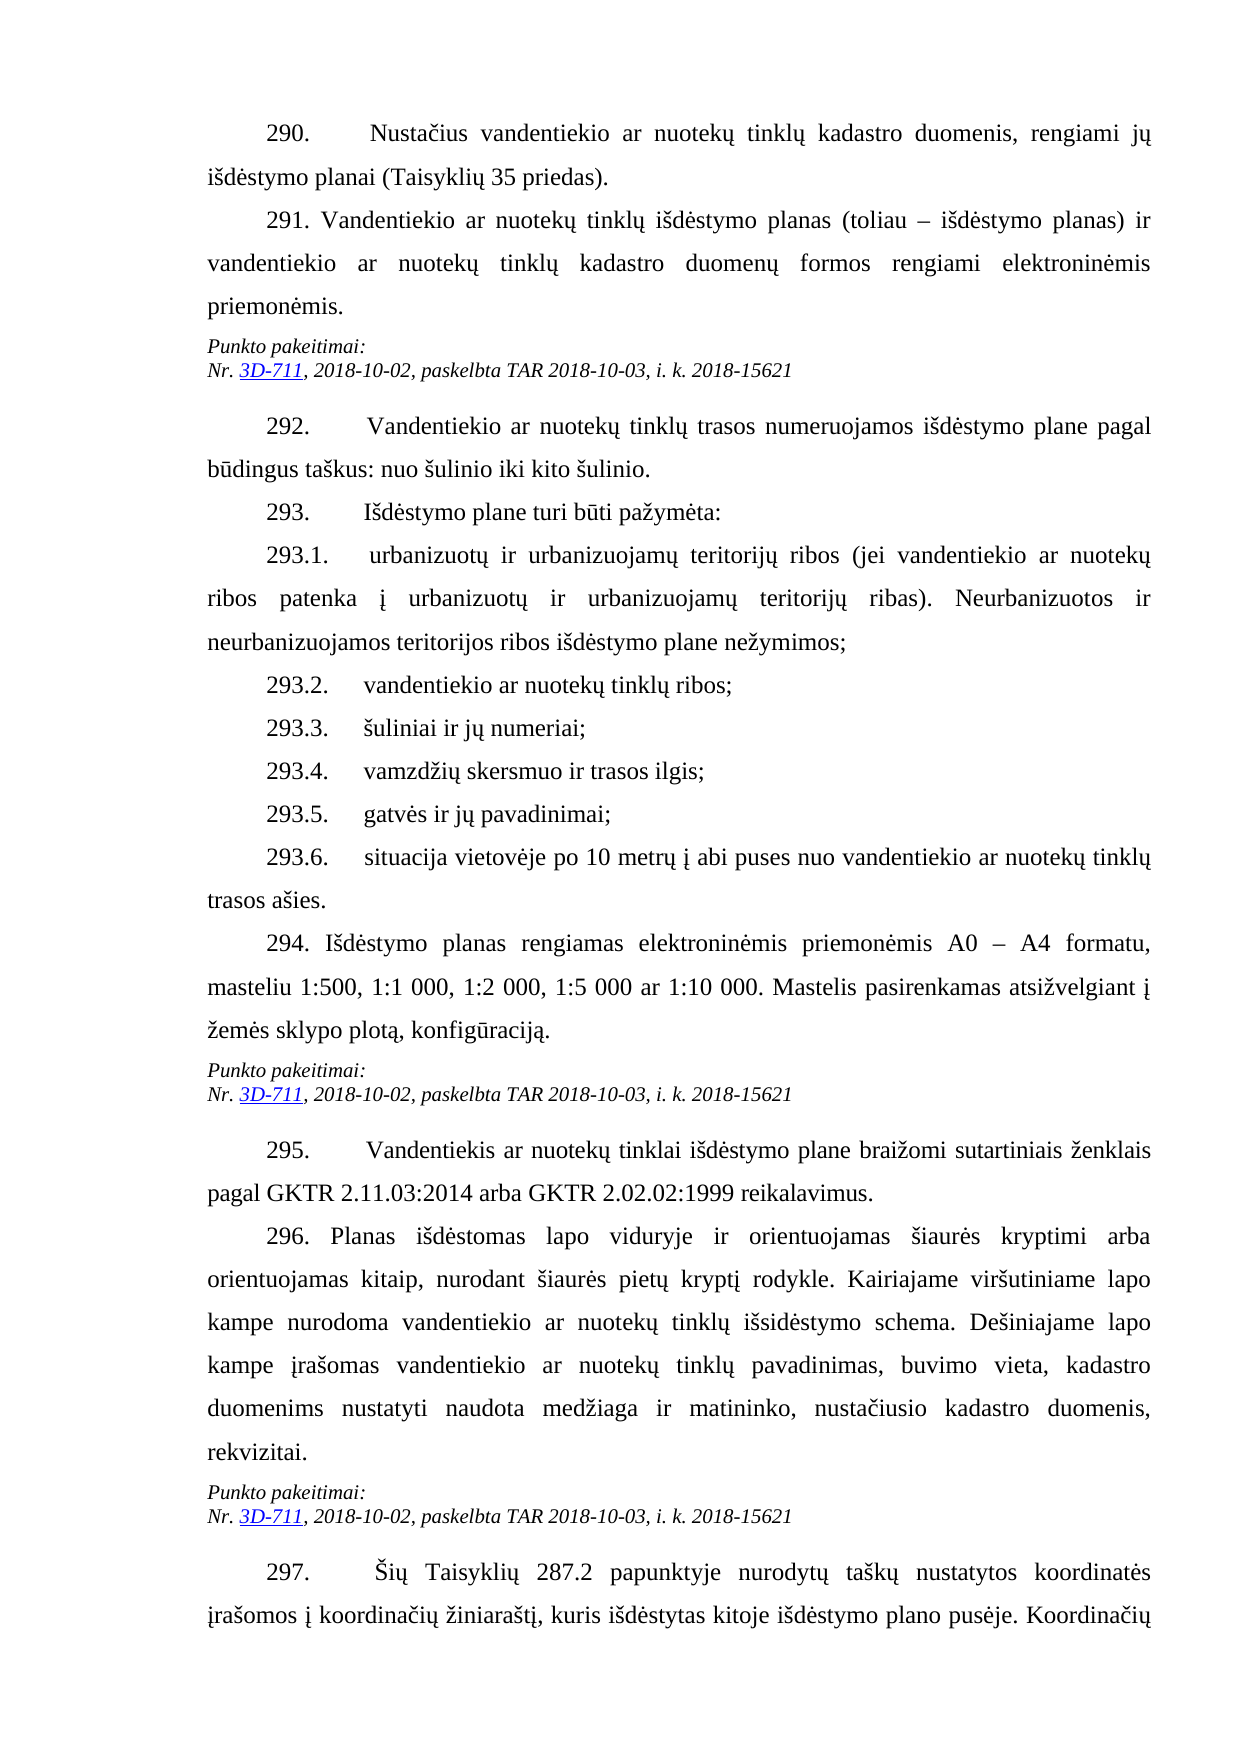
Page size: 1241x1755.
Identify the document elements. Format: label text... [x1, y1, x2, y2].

text 294. Išdėstymo planas rengiamas elektroninėmis priemonėmis A0 – A4 formatu, masteliu 1:500, 1:1 000, 1:2 000, 1:5 000 ar 1:10 000. Mastelis pasirenkamas atsižvelgiant į žemės sklypo plotą, konfigūraciją. [207, 928, 1152, 1043]
text 296. Planas išdėstomas lapo viduryje ir orientuojamas šiaurės kryptimi arba orientuojamas kitaip, nurodant šiaurės pietų kryptį rodykle. Kairiajame viršutiniame lapo kampe nurodoma vandentiekio ar nuotekų tinklų išsidėstymo schema. Dešiniajame lapo kampe įrašomas vandentiekio ar nuotekų tinklų pavadinimas, buvimo vieta, kadastro duomenims nustatyti naudota medžiaga ir matininko, nustačiusio kadastro duomenis, rekvizitai. [207, 1221, 1152, 1465]
text 293.5. gatvės ir jų pavadinimai; [207, 799, 1152, 828]
text Nr. 3D-711, 2018-10-02, paskelbta TAR 2018-10-03, i. k. 2018-15621 [207, 358, 1152, 382]
text Punkto pakeitimai: [207, 1480, 1152, 1504]
text 293.1. urbanizuotų ir urbanizuojamų teritorijų ribos (jei vandentiekio ar nuotekų ribos patenka į urbanizuotų ir urbanizuojamų teritorijų ribas). Neurbanizuotos ir neurbanizuojamos teritorijos ribos išdėstymo plane nežymimos; [207, 540, 1152, 655]
text 293.4. vamzdžių skersmuo ir trasos ilgis; [207, 756, 1152, 785]
text 290. Nustačius vandentiekio ar nuotekų tinklų kadastro duomenis, rengiami jų išdėstymo planai (Taisyklių 35 priedas). [207, 118, 1152, 190]
text Nr. 3D-711, 2018-10-02, paskelbta TAR 2018-10-03, i. k. 2018-15621 [207, 1504, 1152, 1528]
text 291. Vandentiekio ar nuotekų tinklų išdėstymo planas (toliau – išdėstymo planas) ir vandentiekio ar nuotekų tinklų kadastro duomenų formos rengiami elektroninėmis priemonėmis. [207, 205, 1152, 320]
text Punkto pakeitimai: [207, 1058, 1152, 1082]
text 297. Šių Taisyklių 287.2 papunktyje nurodytų taškų nustatytos koordinatės įrašomos į koordinačių žiniaraštį, kuris išdėstytas kitoje išdėstymo plano pusėje. Koordinačių [207, 1557, 1152, 1628]
text 293. Išdėstymo plane turi būti pažymėta: [207, 497, 1152, 526]
text 295. Vandentiekis ar nuotekų tinklai išdėstymo plane braižomi sutartiniais ženklais pagal GKTR 2.11.03:2014 arba GKTR 2.02.02:1999 reikalavimus. [207, 1135, 1152, 1207]
text 293.3. šuliniai ir jų numeriai; [207, 713, 1152, 742]
text Punkto pakeitimai: [207, 334, 1152, 358]
text Nr. 3D-711, 2018-10-02, paskelbta TAR 2018-10-03, i. k. 2018-15621 [207, 1082, 1152, 1106]
text 293.6. situacija vietovėje po 10 metrų į abi puses nuo vandentiekio ar nuotekų tinklų trasos ašies. [207, 842, 1152, 914]
text 292. Vandentiekio ar nuotekų tinklų trasos numeruojamos išdėstymo plane pagal būdingus taškus: nuo šulinio iki kito šulinio. [207, 411, 1152, 483]
text 293.2. vandentiekio ar nuotekų tinklų ribos; [207, 670, 1152, 698]
